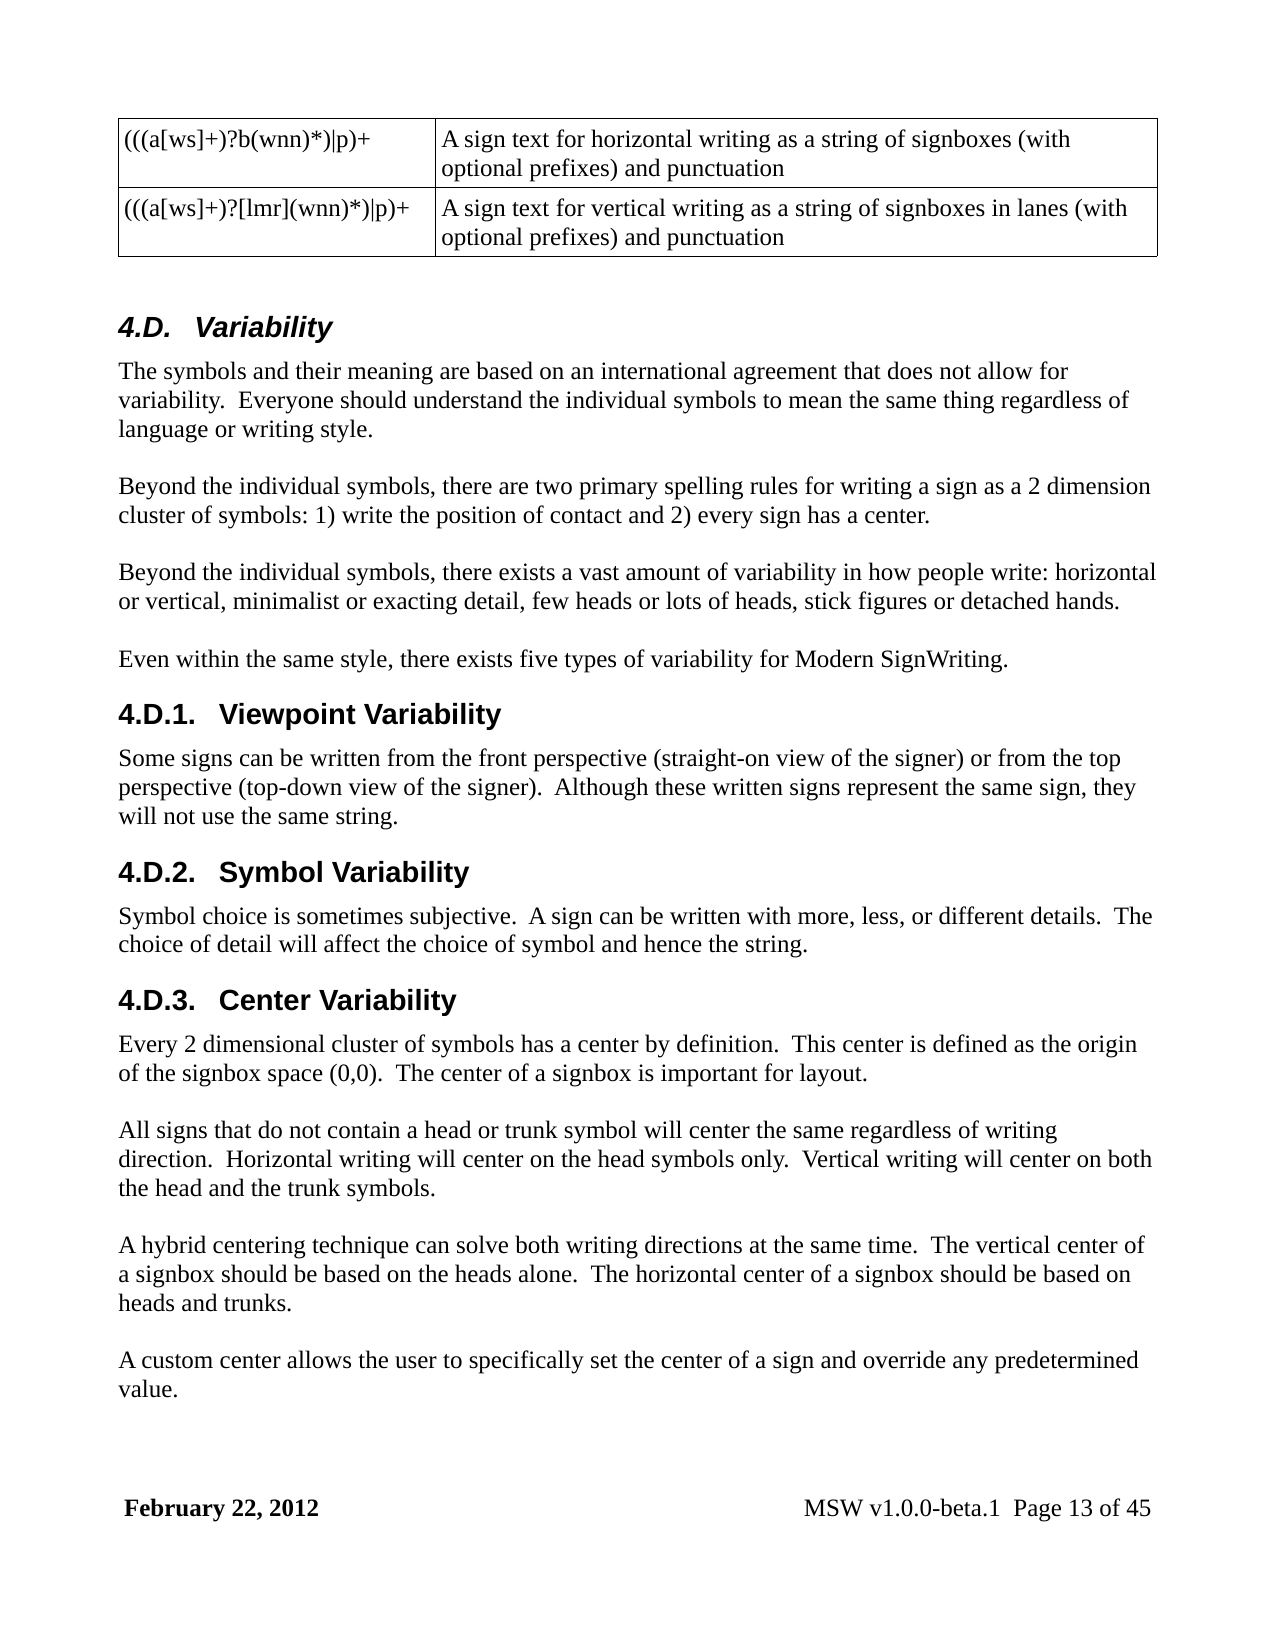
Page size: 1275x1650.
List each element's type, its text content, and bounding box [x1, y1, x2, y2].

text Symbol choice is sometimes subjective. A sign can be written with more, less, or different details. The choice of detail will affect the choice of symbol and hence the string. [118, 901, 1157, 958]
table_cell A sign text for vertical writing as a string of signboxes in lanes (with optional prefixes) and punctuation [436, 188, 1157, 256]
text Beyond the individual symbols, there are two primary spelling rules for writing a sign as a 2 dimension cluster of symbols: 1) write the position of contact and 2) every sign has a center. [118, 471, 1157, 529]
text A hybrid centering technique can solve both writing directions at the same time. The vertical center of a signbox should be based on the heads alone. The horizontal center of a signbox should be based on heads and trunks. [118, 1231, 1157, 1317]
subtitle Viewpoint Variability [118, 697, 1157, 731]
subtitle Center Variability [118, 983, 1157, 1017]
text Every 2 dimensional cluster of symbols has a center by definition. This center is defined as the origin of the signbox space (0,0). The center of a signbox is important for layout. [118, 1029, 1157, 1087]
subtitle Variability [118, 310, 1157, 344]
table_cell A sign text for horizontal writing as a string of signboxes (with optional prefixes) and punctuation [436, 119, 1157, 187]
text Even within the same style, there exists five types of variability for Modern SignWriting. [118, 644, 1157, 672]
text The symbols and their meaning are based on an international agreement that does not allow for variability. Everyone should understand the individual symbols to mean the same thing regardless of language or writing style. [118, 356, 1157, 442]
text Beyond the individual symbols, there exists a vast amount of variability in how people write: horizontal or vertical, minimalist or exacting detail, few heads or lots of heads, stick figures or detached hands. [118, 557, 1157, 615]
text A custom center allows the user to specifically set the center of a sign and override any predetermined value. [118, 1346, 1157, 1403]
text All signs that do not contain a head or trunk symbol will center the same regardless of writing direction. Horizontal writing will center on the head symbols only. Vertical writing will center on both the head and the trunk symbols. [118, 1116, 1157, 1202]
table_cell (((a[ws]+)?[lmr](wnn)*)|p)+ [119, 188, 435, 256]
text Some signs can be written from the front perspective (straight-on view of the signer) or from the top perspective (top-down view of the signer). Although these written signs represent the same sign, they will not use the same string. [118, 743, 1157, 830]
subtitle Symbol Variability [118, 855, 1157, 888]
table_cell (((a[ws]+)?b(wnn)*)|p)+ [119, 119, 435, 187]
